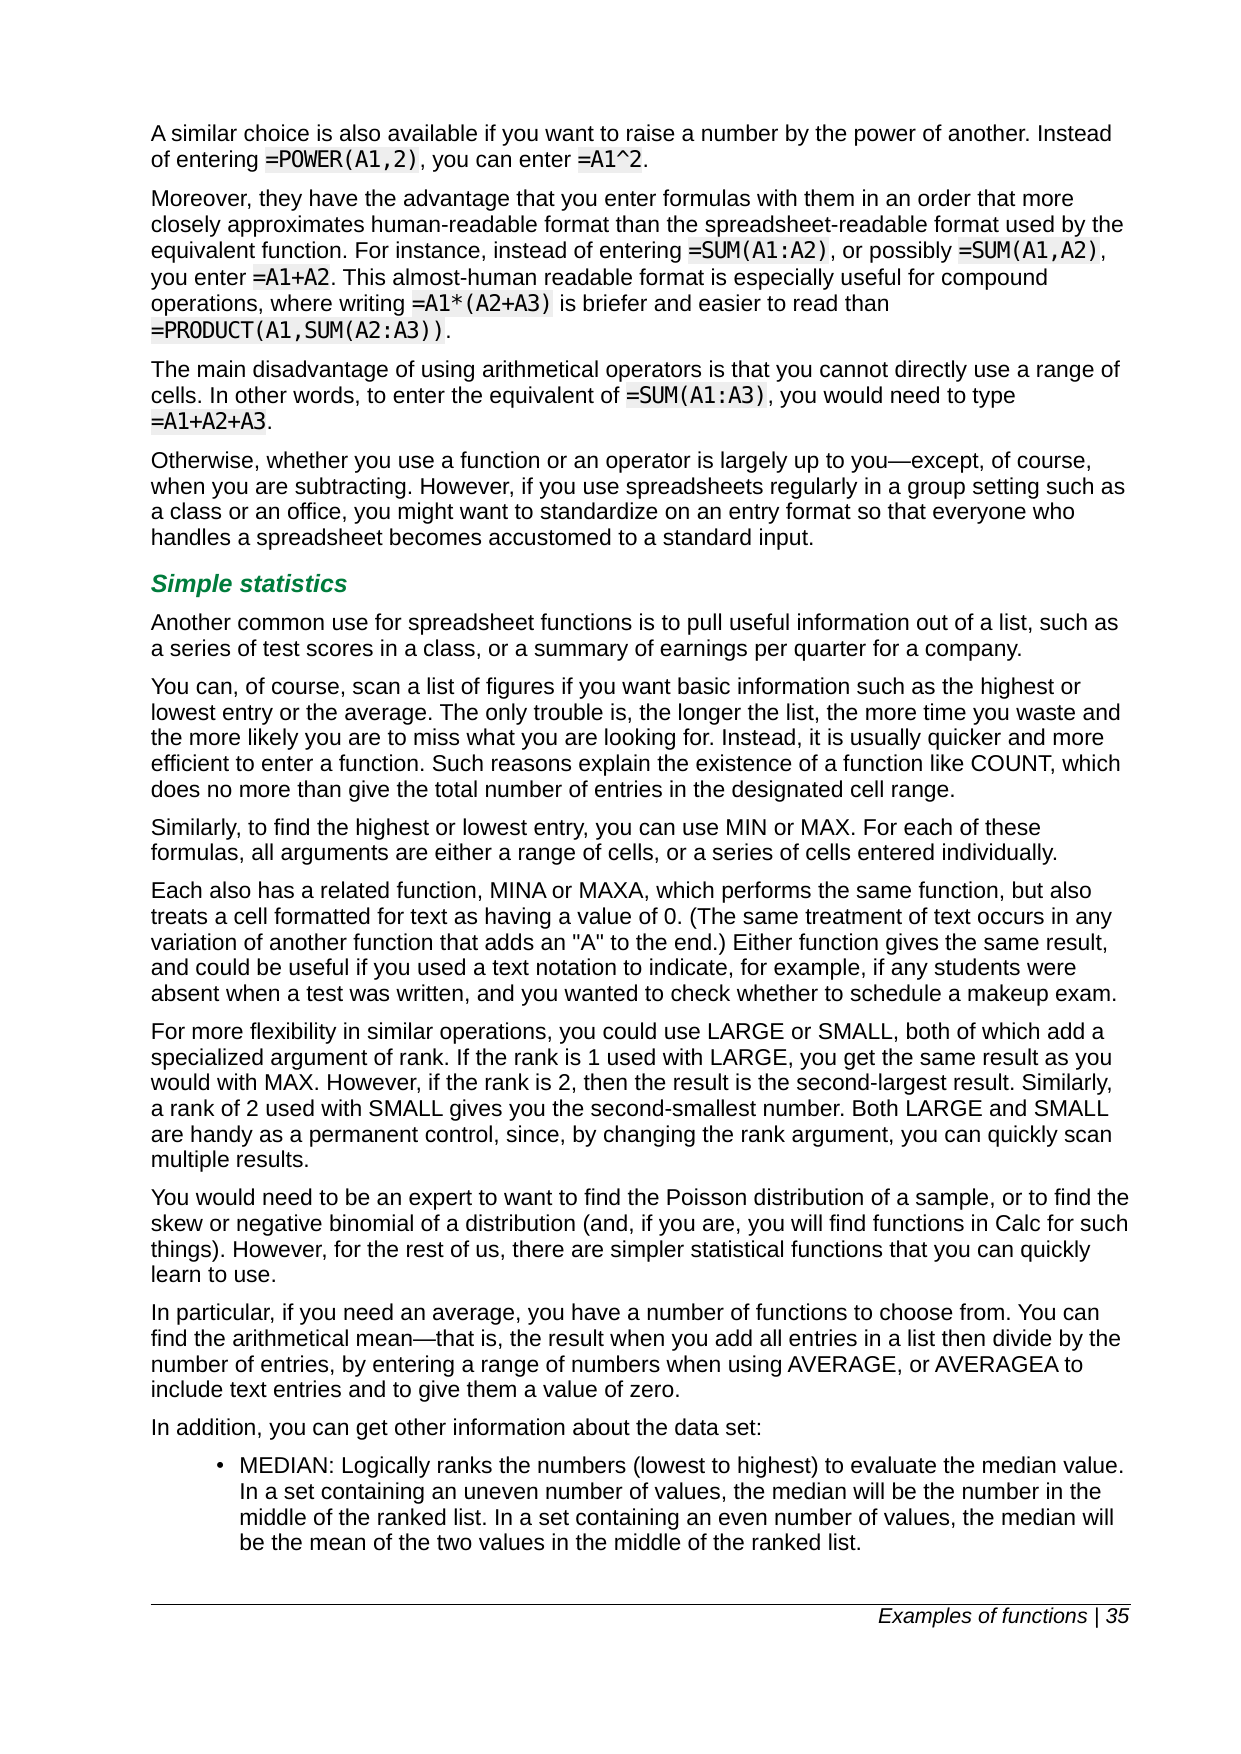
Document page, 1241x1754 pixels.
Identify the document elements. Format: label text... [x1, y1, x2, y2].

text Otherwise, whether you use a function or an operator is largely up to you—except, of course, when you are subtracting. However, if you use spreadsheets regularly in a group setting such as a class or an office, you might want to standardize on an entry format so that everyone who handles a spreadsheet becomes accustomed to a standard input. [151, 448, 1131, 550]
text You would need to be an expert to want to find the Poisson distribution of a sample, or to find the skew or negative binomial of a distribution (and, if you are, you will find functions in Calc for such things). However, for the rest of us, there are simpler statistical functions that you can quickly learn to use. [151, 1185, 1131, 1287]
subtitle Simple statistics [151, 570, 1131, 598]
text The main disadvantage of using arithmetical operators is that you cannot directly use a range of cells. In other words, to enter the equivalent of =SUM(A1:A3), you would need to type =A1+A2+A3. [151, 356, 1131, 435]
list MEDIAN: Logically ranks the numbers (lowest to highest) to evaluate the median value. In a set containing an uneven number of values, the median will be the number in the middle of the ranked list. In a set containing an even number of values, the median will be the mean of the two values in the middle of the ranked list. [224, 1453, 1131, 1556]
text For more flexibility in similar operations, you could use LARGE or SMALL, both of which add a specialized argument of rank. If the rank is 1 used with LARGE, you get the same result as you would with MAX. However, if the rank is 2, then the result is the second-largest result. Similarly, a rank of 2 used with SMALL gives you the second-smallest number. Both LARGE and SMALL are handy as a permanent control, since, by changing the rank argument, you can quickly scan multiple results. [151, 1019, 1131, 1172]
text A similar choice is also available if you want to raise a number by the power of another. Instead of entering =POWER(A1,2), you can enter =A1^2. [151, 121, 1131, 173]
list In addition, you can get other information about the data set: [151, 1415, 1131, 1441]
text Each also has a related function, MINA or MAXA, which performs the same function, but also treats a cell formatted for text as having a value of 0. (The same treatment of text occurs in any variation of another function that adds an "A" to the end.) Either function gives the same result, and could be useful if you used a text notation to indicate, for example, if any students were absent when a test was written, and you wanted to check whether to schedule a makeup exam. [151, 878, 1131, 1006]
text Similarly, to find the highest or lowest entry, you can use MIN or MAX. For each of these formulas, all arguments are either a range of cells, or a series of cells entered individually. [151, 814, 1131, 866]
text In particular, if you need an average, you have a number of functions to choose from. You can find the arithmetical mean—that is, the result when you add all entries in a list then divide by the number of entries, by entering a range of numbers when using AVERAGE, or AVERAGEA to include text entries and to give them a value of zero. [151, 1300, 1131, 1402]
text Moreover, they have the advantage that you enter formulas with them in an order that more closely approximates human-readable format than the spreadsheet-readable format used by the equivalent function. For instance, instead of entering =SUM(A1:A2), or possibly =SUM(A1,A2), you enter =A1+A2. This almost-human readable format is especially useful for compound operations, where writing =A1*(A2+A3) is briefer and easier to read than =PRODUCT(A1,SUM(A2:A3)). [151, 186, 1131, 344]
text Another common use for spreadsheet functions is to pull useful information out of a list, such as a series of test scores in a class, or a summary of earnings per quarter for a company. [151, 610, 1131, 661]
text You can, of course, scan a list of figures if you want basic information such as the highest or lowest entry or the average. The only trouble is, the longer the list, the more time you waste and the more likely you are to miss what you are looking for. Instead, it is usually quicker and more efficient to enter a function. Such reasons explain the existence of a function like COUNT, which does no more than give the total number of entries in the designated cell range. [151, 674, 1131, 802]
